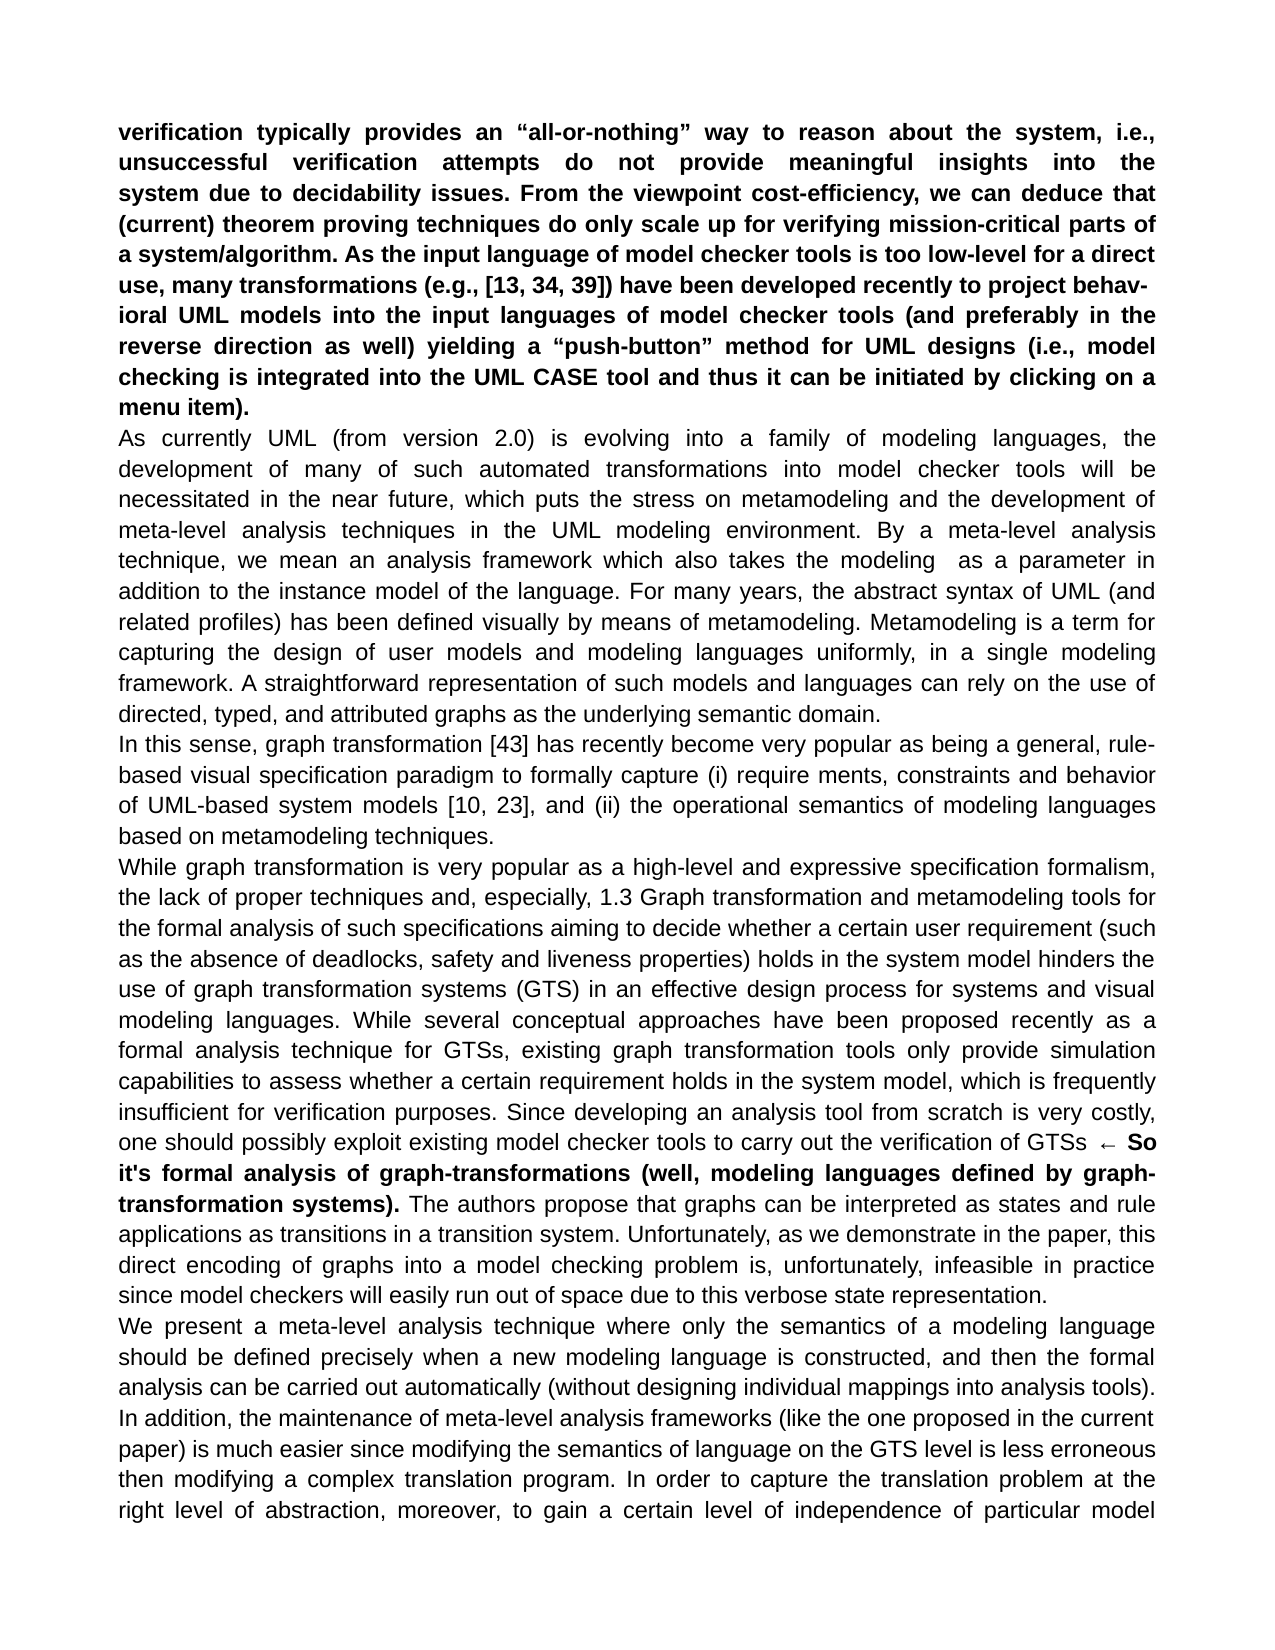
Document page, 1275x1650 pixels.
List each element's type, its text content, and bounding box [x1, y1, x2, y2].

text As currently UML (from version 2.0) is evolving into a family of modeling languages, the development of many of such automated transformations into model checker tools will be necessitated in the near future, which puts the stress on metamodeling and the development of meta-level analysis techniques in the UML modeling environment. By a meta-level analysis technique, we mean an analysis framework which also takes the modeling as a parameter in addition to the instance model of the language. For many years, the abstract syntax of UML (and related profiles) has been defined visually by means of metamodeling. Metamodeling is a term for capturing the design of user models and modeling languages uniformly, in a single modeling framework. A straightforward representation of such models and languages can rely on the use of directed, typed, and attributed graphs as the underlying semantic domain. [118, 424, 1157, 727]
text We present a meta-level analysis technique where only the semantics of a modeling language should be defined precisely when a new modeling language is constructed, and then the formal analysis can be carried out automatically (without designing individual mappings into analysis tools). In addition, the maintenance of meta-level analysis frameworks (like the one proposed in the current [118, 1312, 1157, 1431]
text paper) is much easier since modifying the semantics of language on the GTS level is less erroneous then modifying a complex translation program. In order to capture the translation problem at the right level of abstraction, moreover, to gain a certain level of independence of particular model [118, 1435, 1157, 1523]
text ioral UML models into the input languages of model checker tools (and preferably in the reverse direction as well) yielding a “push-button” method for UML designs (i.e., model checking is integrated into the UML CASE tool and thus it can be initiated by clicking on a menu item). [118, 302, 1157, 421]
text verification typically provides an “all-or-nothing” way to reason about the system, i.e., unsuccessful verification attempts do not provide meaningful insights into the system due to decidability issues. From the viewpoint cost-efficiency, we can deduce that (current) theorem proving techniques do only scale up for verifying mission-critical parts of a system/algorithm. As the input language of model checker tools is too low-level for a direct use, many transformations (e.g., [13, 34, 39]) have been developed recently to project behav- [118, 118, 1157, 298]
text In this sense, graph transformation [43] has recently become very popular as being a general, rule-based visual specification paradigm to formally capture (i) require ments, constraints and behavior of UML-based system models [10, 23], and (ii) the operational semantics of modeling languages based on metamodeling techniques. [118, 731, 1157, 849]
text While graph transformation is very popular as a high-level and expressive specification formalism, the lack of proper techniques and, especially, 1.3 Graph transformation and metamodeling tools for the formal analysis of such specifications aiming to decide whether a certain user requirement (such as the absence of deadlocks, safety and liveness properties) holds in the system model hinders the use of graph transformation systems (GTS) in an effective design process for systems and visual modeling languages. While several conceptual approaches have been proposed recently as a formal analysis technique for GTSs, existing graph transformation tools only provide simulation capabilities to assess whether a certain requirement holds in the system model, which is frequently insufficient for verification purposes. Since developing an analysis tool from scratch is very costly, one should possibly exploit existing model checker tools to carry out the verification of GTSs ← So it's formal analysis of graph-transformations (well, modeling languages defined by graph-transformation systems). The authors propose that graphs can be interpreted as states and rule applications as transitions in a transition system. Unfortunately, as we demonstrate in the paper, this direct encoding of graphs into a model checking problem is, unfortunately, infeasible in practice since model checkers will easily run out of space due to this verbose state representation. [118, 853, 1157, 1309]
